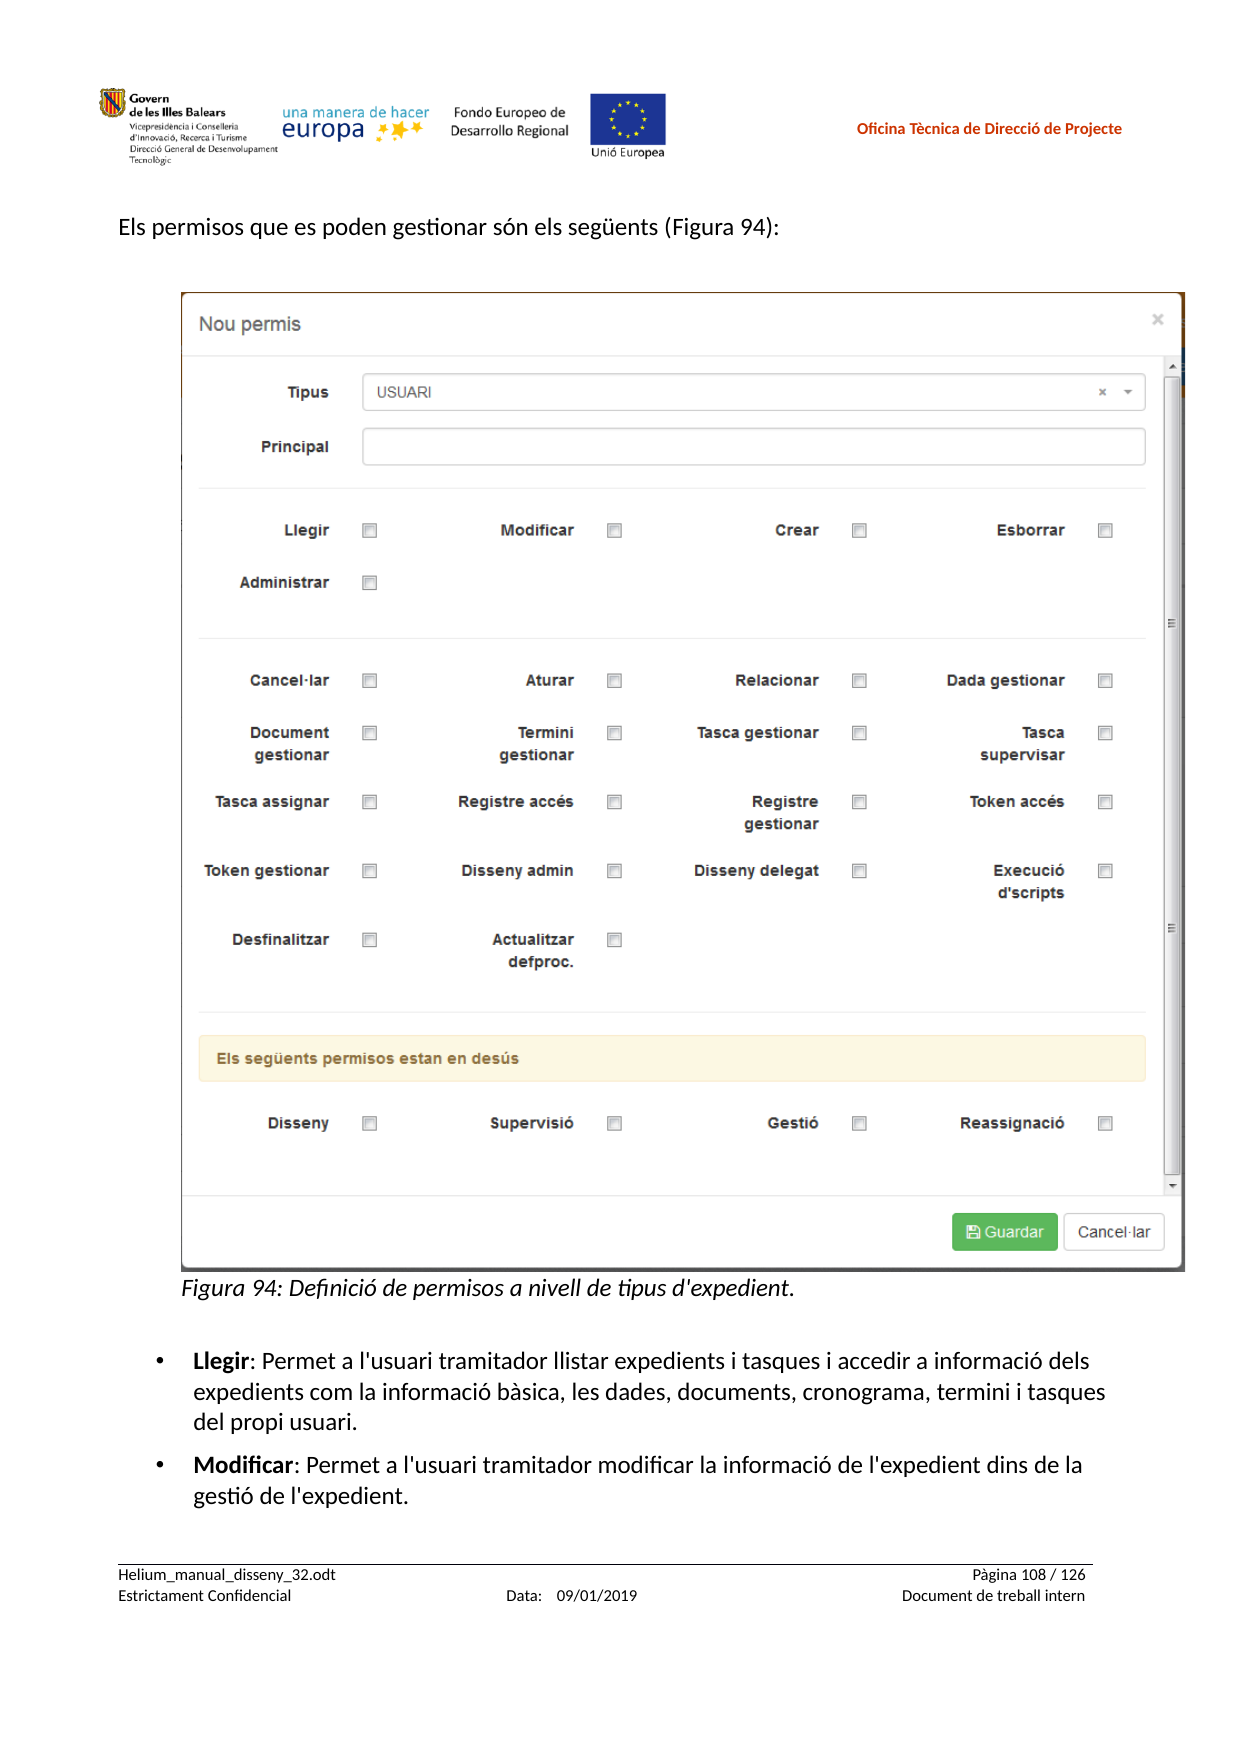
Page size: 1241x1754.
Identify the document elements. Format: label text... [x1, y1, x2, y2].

text Els permisos que es poden gestionar són els següents (Figura 94): [118, 211, 1122, 241]
picture [181, 292, 1185, 1272]
text Figura 94: Definició de permisos a nivell de tipus d'expedient. [181, 1272, 1185, 1302]
list Llegir: Permet a l'usuari tramitador llistar expedients i tasques i accedir a informació dels expedients com la informació bàsica, les dades, documents, cronograma, termini i tasques del propi usuari. [156, 1345, 1122, 1437]
list Modificar: Permet a l'usuari tramitador modificar la informació de l'expedient dins de la gestió de l'expedient. [156, 1449, 1122, 1511]
picture [99, 87, 668, 166]
